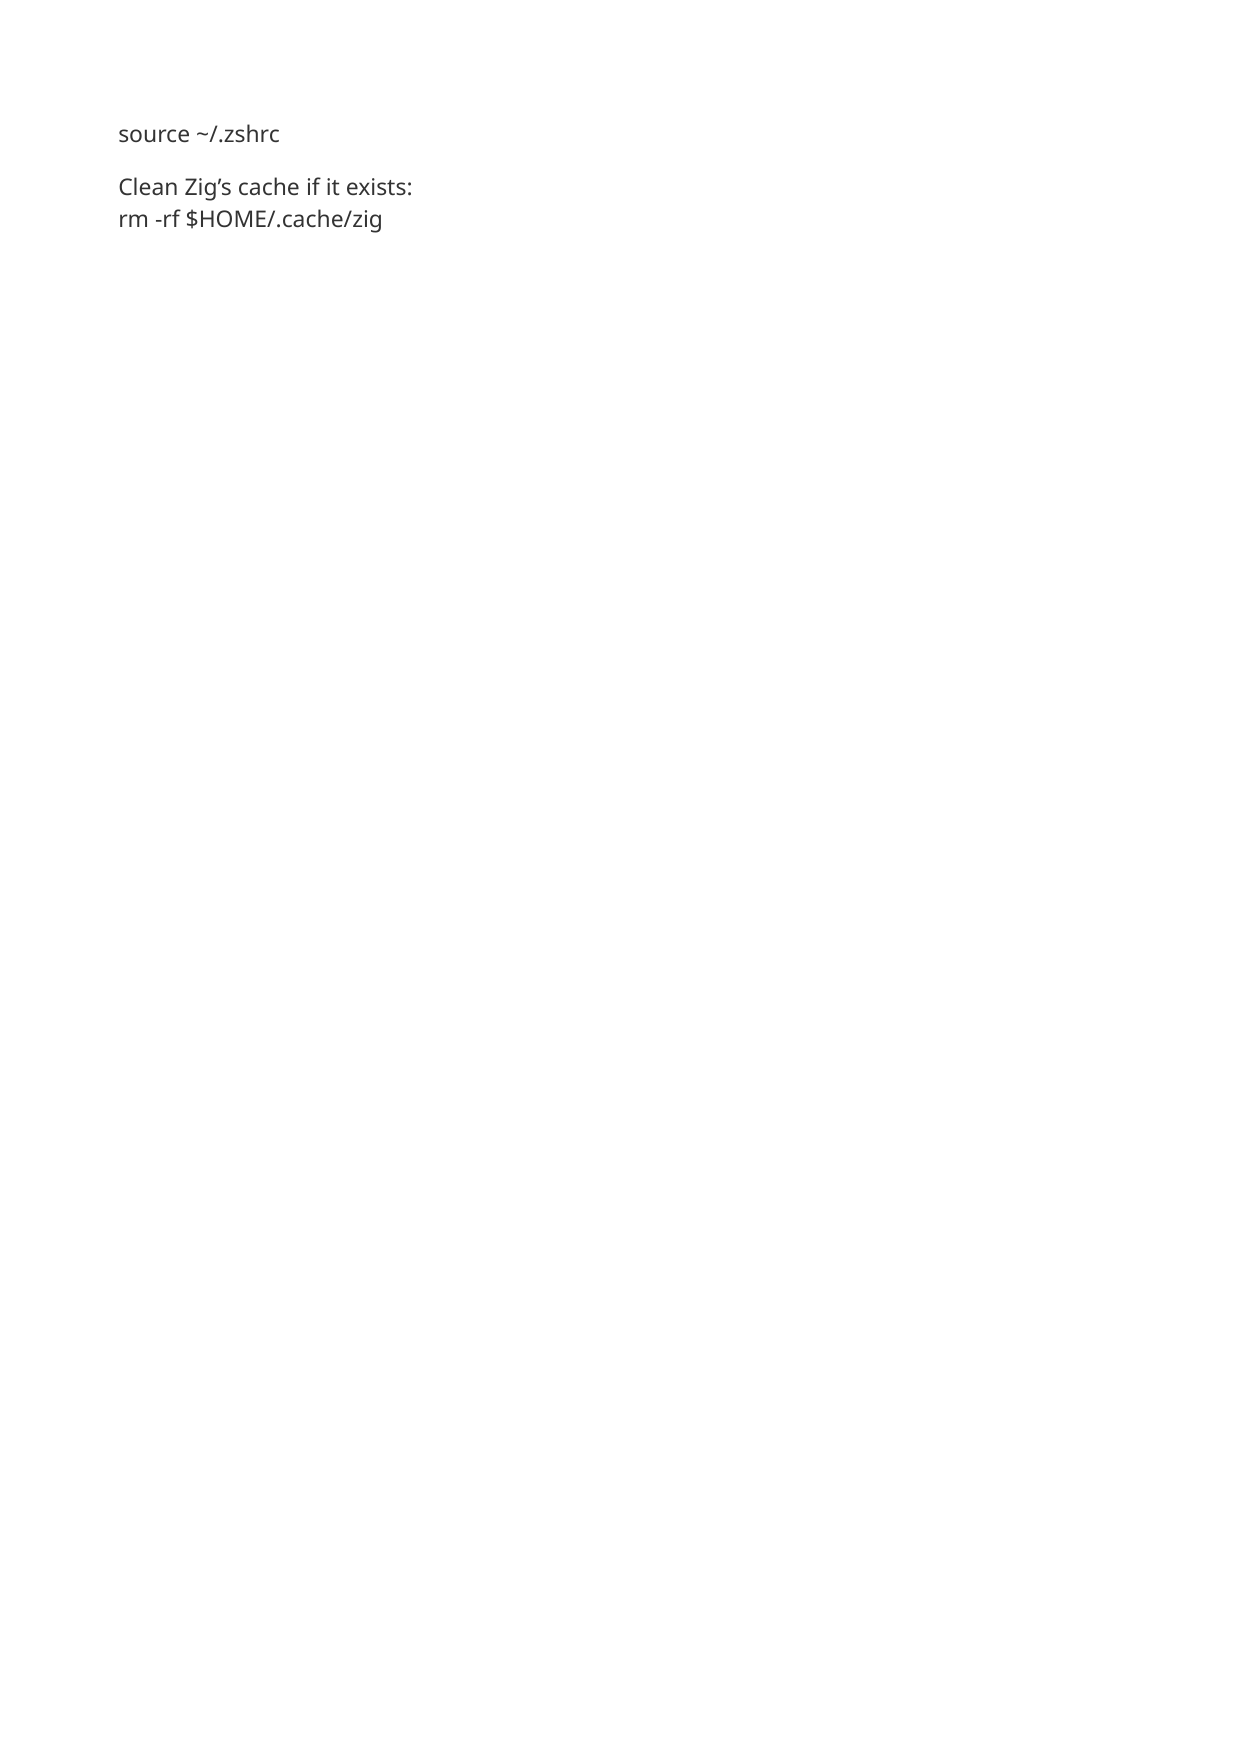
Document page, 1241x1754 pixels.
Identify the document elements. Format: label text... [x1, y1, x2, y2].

text rm -rf $HOME/.cache/zig [118, 202, 1122, 234]
text source ~/.zshrc [118, 118, 1122, 149]
text Clean Zig’s cache if it exists: [118, 171, 1122, 202]
